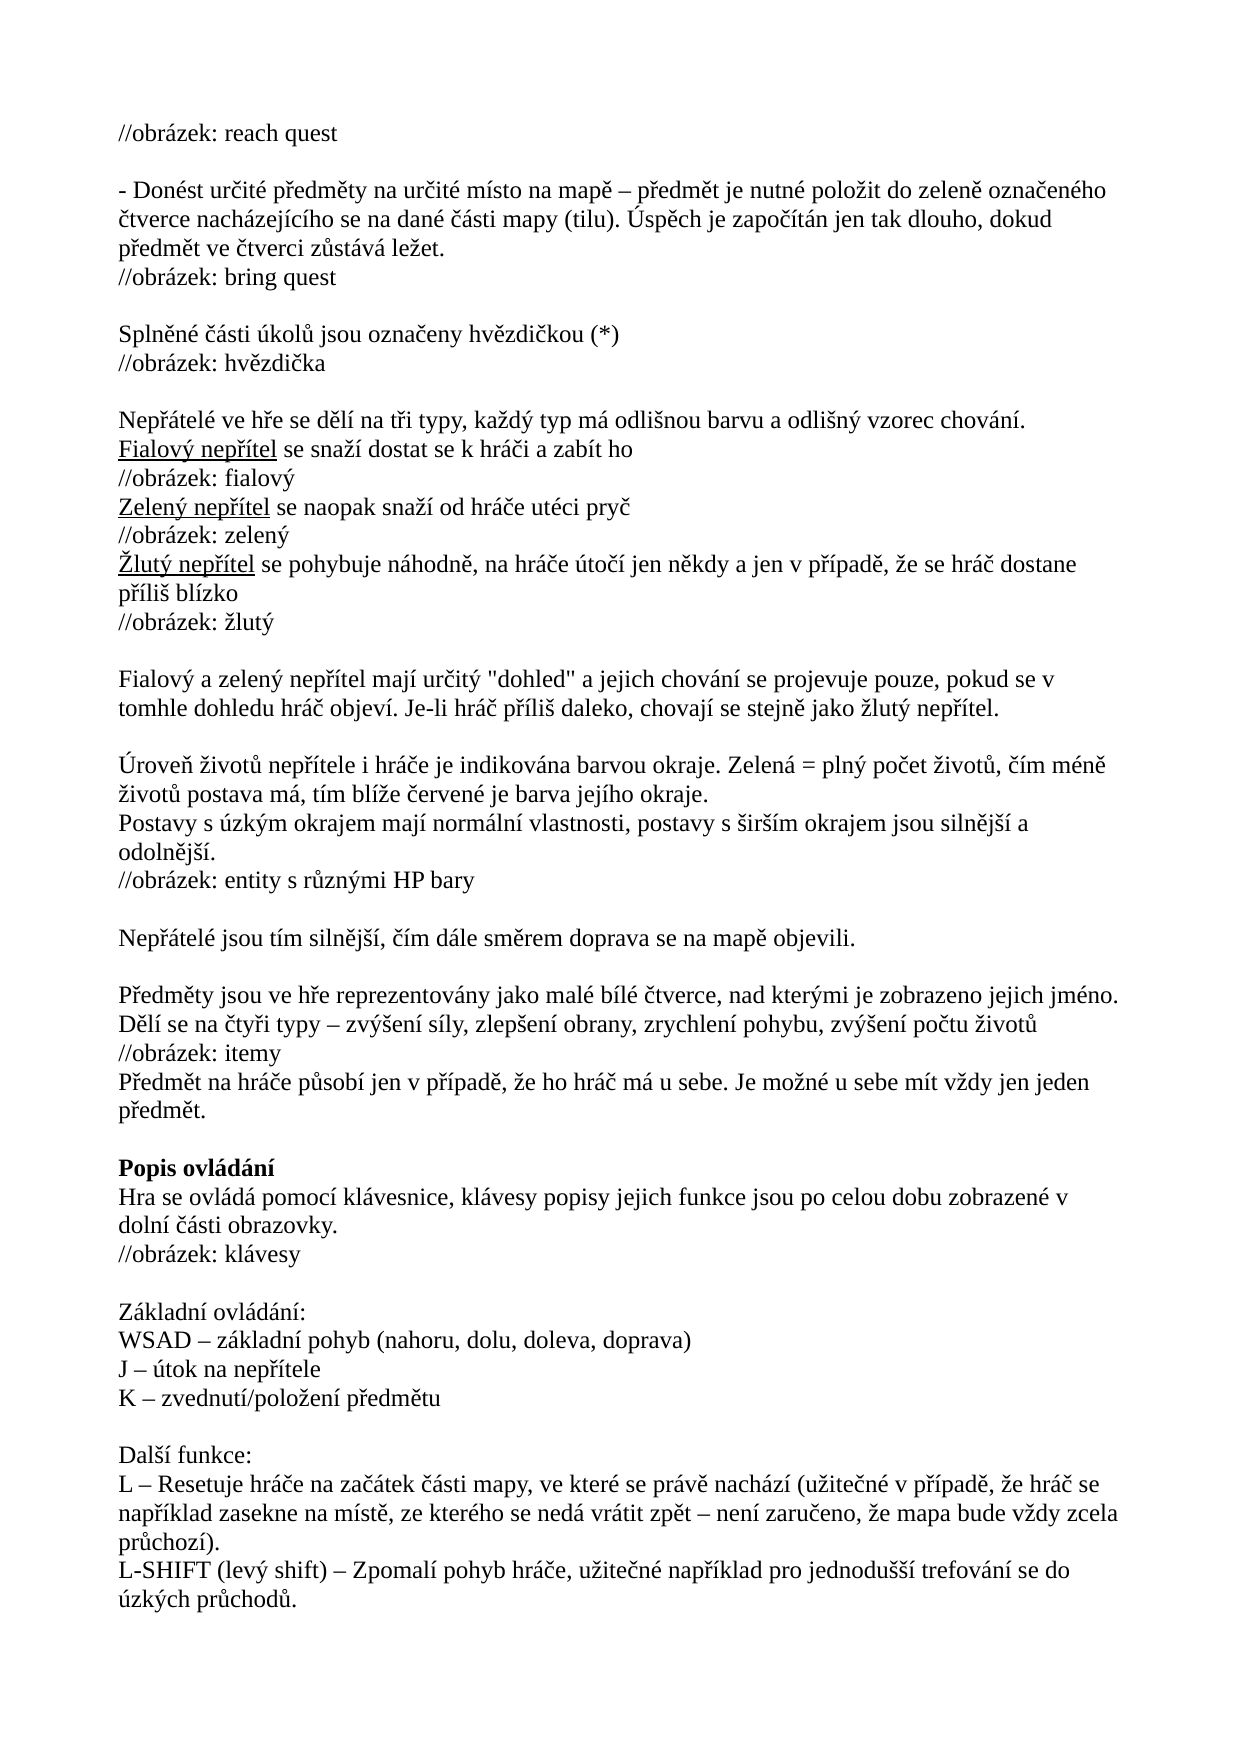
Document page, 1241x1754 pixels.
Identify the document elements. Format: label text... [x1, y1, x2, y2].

text Zelený nepřítel se naopak snaží od hráče utéci pryč [118, 492, 1122, 521]
text //obrázek: žlutý [118, 607, 1122, 636]
text //obrázek: zelený [118, 521, 1122, 549]
text Další funkce: [118, 1441, 1122, 1469]
text J – útok na nepřítele [118, 1354, 1122, 1383]
text Žlutý nepřítel se pohybuje náhodně, na hráče útočí jen někdy a jen v případě, že se hráč dostane příliš blízko [118, 549, 1122, 607]
text WSAD – základní pohyb (nahoru, dolu, doleva, doprava) [118, 1326, 1122, 1354]
text //obrázek: bring quest [118, 262, 1122, 291]
text L-SHIFT (levý shift) – Zpomalí pohyb hráče, užitečné například pro jednodušší trefování se do úzkých průchodů. [118, 1556, 1122, 1613]
text Předmět na hráče působí jen v případě, že ho hráč má u sebe. Je možné u sebe mít vždy jen jeden předmět. [118, 1067, 1122, 1124]
text //obrázek: entity s různými HP bary [118, 866, 1122, 894]
text Předměty jsou ve hře reprezentovány jako malé bílé čtverce, nad kterými je zobrazeno jejich jméno. Dělí se na čtyři typy – zvýšení síly, zlepšení obrany, zrychlení pohybu, zvýšení počtu životů [118, 981, 1122, 1038]
text Hra se ovládá pomocí klávesnice, klávesy popisy jejich funkce jsou po celou dobu zobrazené v dolní části obrazovky. [118, 1182, 1122, 1239]
text Nepřátelé jsou tím silnější, čím dále směrem doprava se na mapě objevili. [118, 923, 1122, 952]
text L – Resetuje hráče na začátek části mapy, ve které se právě nachází (užitečné v případě, že hráč se například zasekne na místě, ze kterého se nedá vrátit zpět – není zaručeno, že mapa bude vždy zcela průchozí). [118, 1469, 1122, 1556]
text Postavy s úzkým okrajem mají normální vlastnosti, postavy s širším okrajem jsou silnější a odolnější. [118, 808, 1122, 866]
text Nepřátelé ve hře se dělí na tři typy, každý typ má odlišnou barvu a odlišný vzorec chování. [118, 406, 1122, 434]
text Popis ovládání [118, 1153, 1122, 1182]
text Základní ovládání: [118, 1297, 1122, 1326]
text Splněné části úkolů jsou označeny hvězdičkou (*) //obrázek: hvězdička [118, 319, 1122, 377]
text Úroveň životů nepřítele i hráče je indikována barvou okraje. Zelená = plný počet životů, čím méně životů postava má, tím blíže červené je barva jejího okraje. [118, 751, 1122, 808]
text Fialový a zelený nepřítel mají určitý "dohled" a jejich chování se projevuje pouze, pokud se v tomhle dohledu hráč objeví. Je-li hráč příliš daleko, chovají se stejně jako žlutý nepřítel. [118, 664, 1122, 722]
text //obrázek: reach quest [118, 118, 1122, 147]
text //obrázek: fialový [118, 463, 1122, 492]
text Fialový nepřítel se snaží dostat se k hráči a zabít ho [118, 434, 1122, 463]
text - Donést určité předměty na určité místo na mapě – předmět je nutné položit do zeleně označeného čtverce nacházejícího se na dané části mapy (tilu). Úspěch je započítán jen tak dlouho, dokud předmět ve čtverci zůstává ležet. [118, 176, 1122, 262]
text //obrázek: itemy [118, 1038, 1122, 1067]
text K – zvednutí/položení předmětu [118, 1383, 1122, 1412]
text //obrázek: klávesy [118, 1239, 1122, 1268]
